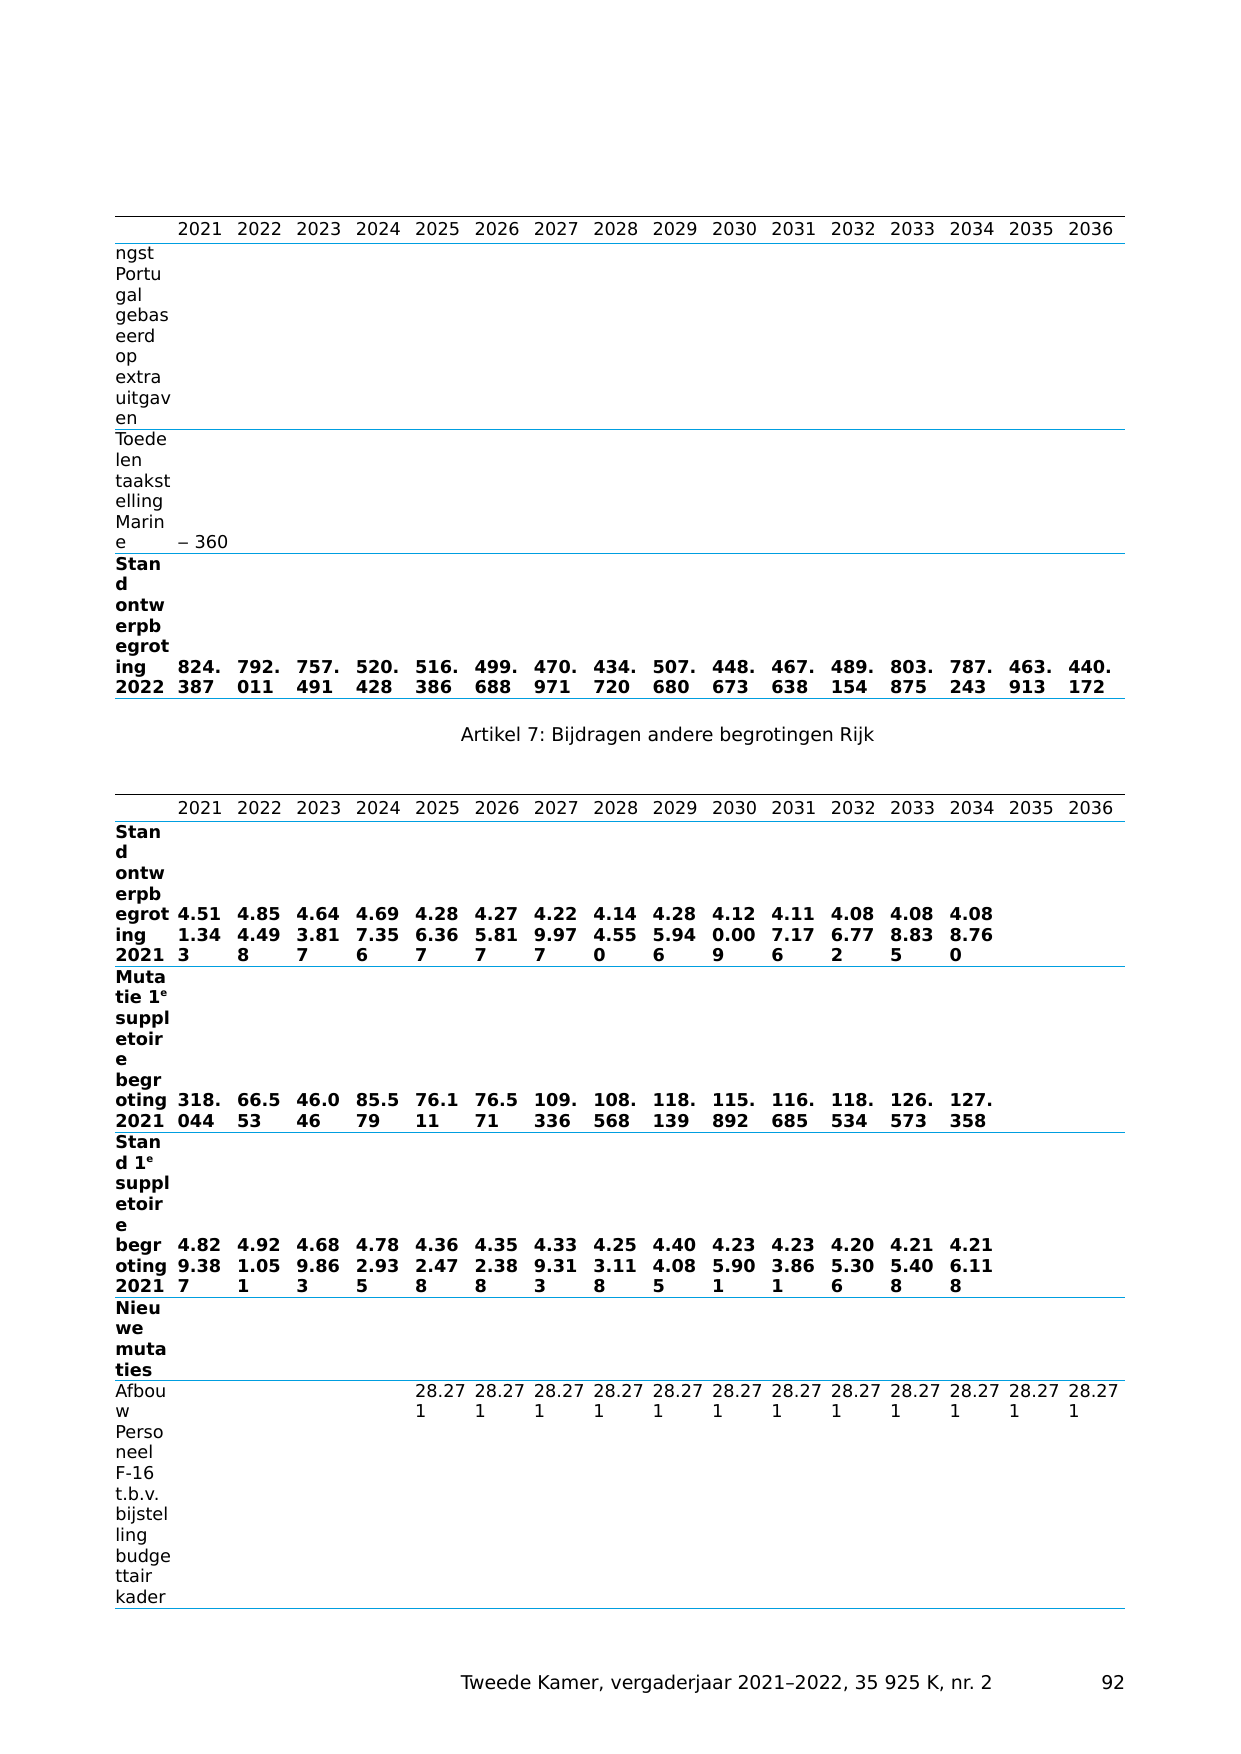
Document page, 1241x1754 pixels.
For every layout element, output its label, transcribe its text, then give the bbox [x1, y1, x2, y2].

table_cell 463.913 [1006, 554, 1065, 698]
table_cell 2035 [1006, 795, 1065, 821]
table_cell 28.271 [887, 1381, 946, 1607]
table_cell 757.491 [293, 554, 353, 698]
table_cell 499.688 [471, 554, 531, 698]
table_cell 28.271 [412, 1381, 471, 1607]
table_cell 2033 [887, 795, 946, 821]
table_cell 127.358 [946, 967, 1006, 1132]
table_cell 4.275.817 [471, 822, 531, 966]
table_cell 4.286.367 [412, 822, 471, 966]
table_cell 2031 [768, 217, 828, 243]
table_cell 318.044 [175, 967, 234, 1132]
table_cell 4.205.306 [828, 1133, 887, 1297]
table_cell 4.854.498 [234, 822, 293, 966]
table_cell 2026 [471, 217, 531, 243]
table_cell [1006, 967, 1065, 1132]
table_cell 4.689.863 [293, 1133, 353, 1297]
table_cell [650, 1298, 709, 1380]
table_cell ‒ 360 [175, 430, 234, 553]
table_cell 116.685 [768, 967, 828, 1132]
table_cell Afbouw Personeel F-16 t.b.v. bijstelling budgettair kader [115, 1381, 174, 1607]
table_cell 2029 [650, 217, 709, 243]
table_cell [353, 244, 412, 429]
table_cell [768, 1298, 828, 1380]
table_cell 4.215.408 [887, 1133, 946, 1297]
table_cell [946, 244, 1006, 429]
table_cell 85.579 [353, 967, 412, 1132]
table_cell 2034 [946, 217, 1006, 243]
table_cell 28.271 [946, 1381, 1006, 1607]
table_cell 2023 [293, 217, 353, 243]
table_cell 2021 [175, 217, 234, 243]
table_cell [531, 430, 590, 553]
table_cell [709, 430, 768, 553]
table_cell 4.782.935 [353, 1133, 412, 1297]
table_cell 792.011 [234, 554, 293, 698]
table_cell 28.271 [709, 1381, 768, 1607]
table_cell 4.086.772 [828, 822, 887, 966]
table_cell 4.921.051 [234, 1133, 293, 1297]
table_cell 2032 [828, 795, 887, 821]
table_cell [709, 1298, 768, 1380]
table_cell 4.285.946 [650, 822, 709, 966]
table_cell 2024 [353, 795, 412, 821]
table_cell 115.892 [709, 967, 768, 1132]
table_cell [234, 1381, 293, 1607]
table_cell [234, 430, 293, 553]
table_cell [353, 1298, 412, 1380]
table_cell [828, 430, 887, 553]
table_cell 824.387 [175, 554, 234, 698]
table_header Tabel 48 Artikel 6: IT [115, 191, 1125, 216]
table_cell 2027 [531, 795, 590, 821]
table_cell 76.571 [471, 967, 531, 1132]
table_cell 2035 [1006, 217, 1065, 243]
table_cell 2028 [590, 795, 649, 821]
table_cell 2029 [650, 795, 709, 821]
table_cell 2024 [353, 217, 412, 243]
table_cell 516.386 [412, 554, 471, 698]
table_cell [1065, 1133, 1125, 1297]
table_cell [1006, 430, 1065, 553]
table_cell [175, 1381, 234, 1607]
table_cell 109.336 [531, 967, 590, 1132]
table_cell 434.720 [590, 554, 649, 698]
table_cell 470.971 [531, 554, 590, 698]
table_cell 4.643.817 [293, 822, 353, 966]
table_cell 2027 [531, 217, 590, 243]
table_cell 2025 [412, 217, 471, 243]
table_cell [1065, 430, 1125, 553]
table_cell 4.253.118 [590, 1133, 649, 1297]
table_cell 28.271 [1065, 1381, 1125, 1607]
table_cell Nieuwe mutaties [115, 1298, 174, 1380]
table_cell 4.352.388 [471, 1133, 531, 1297]
table_cell [471, 1298, 531, 1380]
table_cell 2022 [234, 217, 293, 243]
table_cell [887, 244, 946, 429]
table_cell [234, 244, 293, 429]
table_cell 118.534 [828, 967, 887, 1132]
table_cell 2036 [1065, 795, 1125, 821]
table_cell 28.271 [590, 1381, 649, 1607]
table_cell 489.154 [828, 554, 887, 698]
table_cell 4.404.085 [650, 1133, 709, 1297]
table_cell 4.511.343 [175, 822, 234, 966]
table_cell [293, 1298, 353, 1380]
table_cell [531, 1298, 590, 1380]
table_cell 4.088.835 [887, 822, 946, 966]
table_cell [828, 1298, 887, 1380]
table_cell [1006, 1133, 1065, 1297]
table_cell 126.573 [887, 967, 946, 1132]
table_cell [650, 430, 709, 553]
table_cell [471, 430, 531, 553]
table_cell 28.271 [768, 1381, 828, 1607]
table_cell 28.271 [1006, 1381, 1065, 1607]
table_cell [887, 430, 946, 553]
table_cell 4.216.118 [946, 1133, 1006, 1297]
table_cell 787.243 [946, 554, 1006, 698]
table_cell [1006, 822, 1065, 966]
table_cell [828, 244, 887, 429]
table_cell [590, 1298, 649, 1380]
table_cell [1065, 822, 1125, 966]
table_cell 4.233.861 [768, 1133, 828, 1297]
table_cell [175, 1298, 234, 1380]
table_cell [1006, 1298, 1065, 1380]
table_cell 2034 [946, 795, 1006, 821]
table_cell 4.697.356 [353, 822, 412, 966]
table_cell 2036 [1065, 217, 1125, 243]
table_cell [234, 1298, 293, 1380]
table_cell [946, 430, 1006, 553]
table_cell 4.088.760 [946, 822, 1006, 966]
table_cell 4.144.550 [590, 822, 649, 966]
table_cell [531, 244, 590, 429]
table_cell [412, 430, 471, 553]
table_cell 2023 [293, 795, 353, 821]
table_cell [1065, 967, 1125, 1132]
table_cell ngst Portugal gebaseerd op extra uitgaven [115, 244, 174, 429]
table_cell [412, 1298, 471, 1380]
table_cell 2028 [590, 217, 649, 243]
table_cell 4.120.009 [709, 822, 768, 966]
table_cell 4.829.387 [175, 1133, 234, 1297]
table_cell Toedelen taakstelling Marine [115, 430, 174, 553]
table_cell 440.172 [1065, 554, 1125, 698]
table_cell Stand 1e suppletoire begroting 2021 [115, 1133, 174, 1297]
table_cell [353, 1381, 412, 1607]
table_cell 520.428 [353, 554, 412, 698]
table_cell [768, 244, 828, 429]
table_cell 28.271 [471, 1381, 531, 1607]
table_cell [887, 1298, 946, 1380]
table_cell 4.235.901 [709, 1133, 768, 1297]
table_cell [1065, 1298, 1125, 1380]
table_cell 118.139 [650, 967, 709, 1132]
table_cell [175, 244, 234, 429]
table_cell 28.271 [828, 1381, 887, 1607]
table_cell [293, 430, 353, 553]
table_cell 4.362.478 [412, 1133, 471, 1297]
table_cell [353, 430, 412, 553]
table_cell 2022 [234, 795, 293, 821]
table_cell [471, 244, 531, 429]
table_cell 108.568 [590, 967, 649, 1132]
table_cell 4.229.977 [531, 822, 590, 966]
table_cell 467.638 [768, 554, 828, 698]
table_cell 4.117.176 [768, 822, 828, 966]
table_cell 28.271 [650, 1381, 709, 1607]
table_cell [293, 244, 353, 429]
table_cell 76.111 [412, 967, 471, 1132]
table_cell [1065, 244, 1125, 429]
table_cell 4.339.313 [531, 1133, 590, 1297]
table_cell 66.553 [234, 967, 293, 1132]
title Artikel 7: Bijdragen andere begrotingen Rijk [461, 723, 1125, 746]
table_cell 448.673 [709, 554, 768, 698]
table_cell 2030 [709, 217, 768, 243]
table_cell 2025 [412, 795, 471, 821]
table_cell [709, 244, 768, 429]
table_cell [650, 244, 709, 429]
table_cell Stand ontwerpbegroting 2021 [115, 822, 174, 966]
table_cell [115, 795, 174, 821]
table_cell 2033 [887, 217, 946, 243]
table_cell Stand ontwerpbegroting 2022 [115, 554, 174, 698]
table_cell [412, 244, 471, 429]
table_cell [590, 430, 649, 553]
table_header Tabel 49 Artikel 7: Bijdragen andere begrotingen Rijk [115, 769, 1125, 794]
table_cell 28.271 [531, 1381, 590, 1607]
table_cell 507.680 [650, 554, 709, 698]
table_cell [946, 1298, 1006, 1380]
table_cell 46.046 [293, 967, 353, 1132]
table_cell [293, 1381, 353, 1607]
table_cell Mutatie 1e suppletoire begroting 2021 [115, 967, 174, 1132]
table_cell 2031 [768, 795, 828, 821]
table_cell [1006, 244, 1065, 429]
table_cell [590, 244, 649, 429]
table_cell 803.875 [887, 554, 946, 698]
table_cell 2030 [709, 795, 768, 821]
table_cell 2032 [828, 217, 887, 243]
table_cell 2021 [175, 795, 234, 821]
table_cell 2026 [471, 795, 531, 821]
table_cell [768, 430, 828, 553]
table_cell [115, 217, 174, 243]
